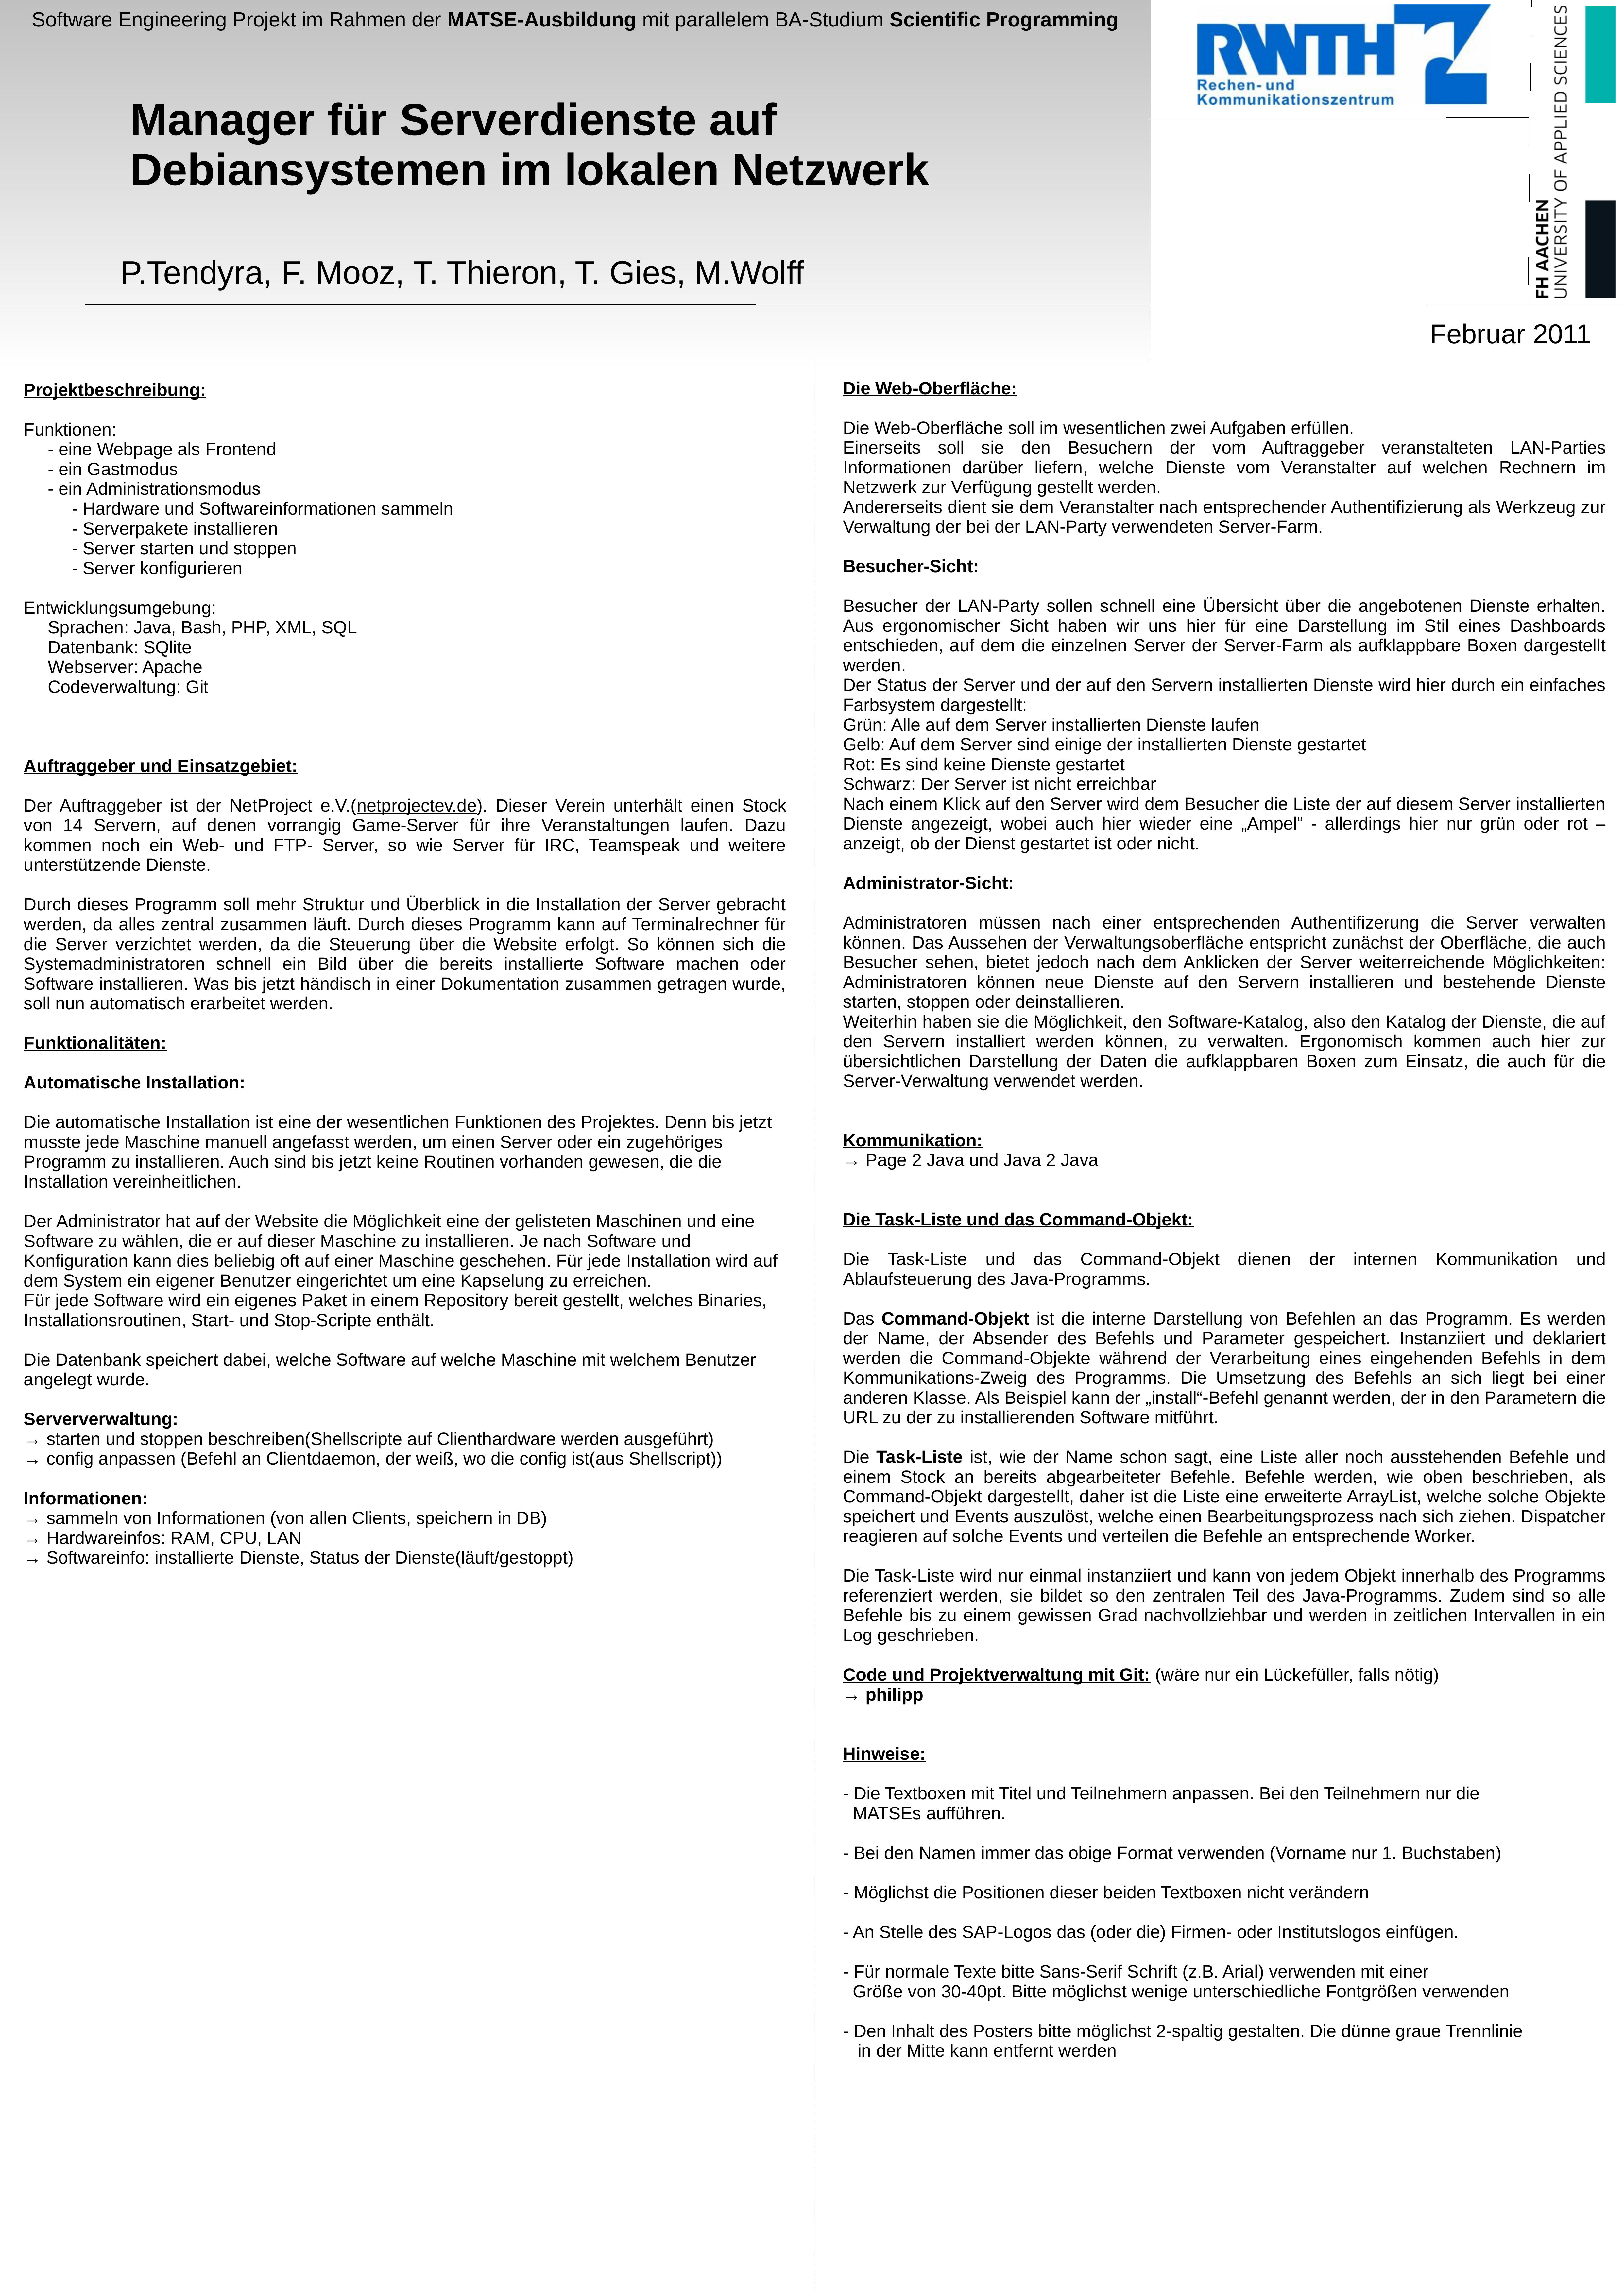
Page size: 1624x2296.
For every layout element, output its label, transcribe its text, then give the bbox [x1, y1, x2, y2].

text_box Software Engineering Projekt im Rahmen der MATSE-Ausbildung mit parallelem BA-Studium Scientific Programming [27, 6, 1124, 34]
picture [1197, 4, 1491, 105]
text_box Die Web-Oberfläche: Die Web-Oberfläche soll im wesentlichen zwei Aufgaben erfüllen. Einerseits soll sie den Besuchern der vom Auftraggeber veranstalteten LAN-Parties Informationen darüber liefern, welche Dienste vom Veranstalter auf welchen Rechnern im Netzwerk zur Verfügung gestellt werden. Andererseits dient sie dem Veranstalter nach entsprechender Authentifizierung als Werkzeug zur Verwaltung der bei der LAN-Party verwendeten Server-Farm. Besucher-Sicht: Besucher der LAN-Party sollen schnell eine Übersicht über die angebotenen Dienste erhalten. Aus ergonomischer Sicht haben wir uns hier für eine Darstellung im Stil eines Dashboards entschieden, auf dem die einzelnen Server der Server-Farm als aufklappbare Boxen dargestellt werden. Der Status der Server und der auf den Servern installierten Dienste wird hier durch ein einfaches Farbsystem dargestellt: Grün: Alle auf dem Server installierten Dienste laufen Gelb: Auf dem Server sind einige der installierten Dienste gestartet Rot: Es sind keine Dienste gestartet Schwarz: Der Server ist nicht erreichbar Nach einem Klick auf den Server wird dem Besucher die Liste der auf diesem Server installierten Dienste angezeigt, wobei auch hier wieder eine „Ampel“ - allerdings hier nur grün oder rot – anzeigt, ob der Dienst gestartet ist oder nicht. Administrator-Sicht: Administratoren müssen nach einer entsprechenden Authentifizerung die Server verwalten können. Das Aussehen der Verwaltungsoberfläche entspricht zunächst der Oberfläche, die auch Besucher sehen, bietet jedoch nach dem Anklicken der Server weiterreichende Möglichkeiten: Administratoren können neue Dienste auf den Servern installieren und bestehende Dienste starten, stoppen oder deinstallieren. Weiterhin haben sie die Möglichkeit, den Software-Katalog, also den Katalog der Dienste, die auf den Servern installiert werden können, zu verwalten. Ergonomisch kommen auch hier zur übersichtlichen Darstellung der Daten die aufklappbaren Boxen zum Einsatz, die auch für die Server-Verwaltung verwendet werden. Kommunikation: → Page 2 Java und Java 2 Java Die Task-Liste und das Command-Objekt: Die Task-Liste und das Command-Objekt dienen der internen Kommunikation und Ablaufsteuerung des Java-Programms. Das Command-Objekt ist die interne Darstellung von Befehlen an das Programm. Es werden der Name, der Absender des Befehls und Parameter gespeichert. Instanziiert und deklariert werden die Command-Objekte während der Verarbeitung eines eingehenden Befehls in dem Kommunikations-Zweig des Programms. Die Umsetzung des Befehls an sich liegt bei einer anderen Klasse. Als Beispiel kann der „install“-Befehl genannt werden, der in den Parametern die URL zu der zu installierenden Software mitführt. Die Task-Liste ist, wie der Name schon sagt, eine Liste aller noch ausstehenden Befehle und einem Stock an bereits abgearbeiteter Befehle. Befehle werden, wie oben beschrieben, als Command-Objekt dargestellt, daher ist die Liste eine erweiterte ArrayList, welche solche Objekte speichert und Events auszulöst, welche einen Bearbeitungsprozess nach sich ziehen. Dispatcher reagieren auf solche Events und verteilen die Befehle an entsprechende Worker. Die Task-Liste wird nur einmal instanziiert und kann von jedem Objekt innerhalb des Programms referenziert werden, sie bildet so den zentralen Teil des Java-Programms. Zudem sind so alle Befehle bis zu einem gewissen Grad nachvollziehbar und werden in zeitlichen Intervallen in ein Log geschrieben. Code und Projektverwaltung mit Git: (wäre nur ein Lückefüller, falls nötig) → philipp Hinweise: - Die Textboxen mit Titel und Teilnehmern anpassen. Bei den Teilnehmern nur die MATSEs aufführen. - Bei den Namen immer das obige Format verwenden (Vorname nur 1. Buchstaben) - Möglichst die Positionen dieser beiden Textboxen nicht verändern - An Stelle des SAP-Logos das (oder die) Firmen- oder Institutslogos einfügen. - Für normale Texte bitte Sans-Serif Schrift (z.B. Arial) verwenden mit einer Größe von 30-40pt. Bitte möglichst wenige unterschiedliche Fontgrößen verwenden - Den Inhalt des Posters bitte möglichst 2-spaltig gestalten. Die dünne graue Trennlinie in der Mitte kann entfernt werden [838, 376, 1612, 2083]
text_box P.Tendyra, F. Mooz, T. Thieron, T. Gies, M.Wolff [115, 252, 1076, 294]
text_box Projektbeschreibung: Funktionen: - eine Webpage als Frontend - ein Gastmodus - ein Administrationsmodus - Hardware und Softwareinformationen sammeln - Serverpakete installieren - Server starten und stoppen - Server konfigurieren Entwicklungsumgebung: Sprachen: Java, Bash, PHP, XML, SQL Datenbank: SQlite Webserver: Apache Codeverwaltung: Git Auftraggeber und Einsatzgebiet: Der Auftraggeber ist der NetProject e.V.(netprojectev.de). Dieser Verein unterhält einen Stock von 14 Servern, auf denen vorrangig Game-Server für ihre Veranstaltungen laufen. Dazu kommen noch ein Web- und FTP- Server, so wie Server für IRC, Teamspeak und weitere unterstützende Dienste. Durch dieses Programm soll mehr Struktur und Überblick in die Installation der Server gebracht werden, da alles zentral zusammen läuft. Durch dieses Programm kann auf Terminalrechner für die Server verzichtet werden, da die Steuerung über die Website erfolgt. So können sich die Systemadministratoren schnell ein Bild über die bereits installierte Software machen oder Software installieren. Was bis jetzt händisch in einer Dokumentation zusammen getragen wurde, soll nun automatisch erarbeitet werden. Funktionalitäten: Automatische Installation: Die automatische Installation ist eine der wesentlichen Funktionen des Projektes. Denn bis jetzt musste jede Maschine manuell angefasst werden, um einen Server oder ein zugehöriges Programm zu installieren. Auch sind bis jetzt keine Routinen vorhanden gewesen, die die Installation vereinheitlichen. Der Administrator hat auf der Website die Möglichkeit eine der gelisteten Maschinen und eine Software zu wählen, die er auf dieser Maschine zu installieren. Je nach Software und Konfiguration kann dies beliebig oft auf einer Maschine geschehen. Für jede Installation wird auf dem System ein eigener Benutzer eingerichtet um eine Kapselung zu erreichen. Für jede Software wird ein eigenes Paket in einem Repository bereit gestellt, welches Binaries, Installationsroutinen, Start- und Stop-Scripte enthält. Die Datenbank speichert dabei, welche Software auf welche Maschine mit welchem Benutzer angelegt wurde. Serververwaltung: → starten und stoppen beschreiben(Shellscripte auf Clienthardware werden ausgeführt) → config anpassen (Befehl an Clientdaemon, der weiß, wo die config ist(aus Shellscript)) Informationen: → sammeln von Informationen (von allen Clients, speichern in DB) → Hardwareinfos: RAM, CPU, LAN → Softwareinfo: installierte Dienste, Status der Dienste(läuft/gestoppt) [19, 377, 793, 1649]
text_box [0, 0, 1151, 368]
text_box Februar 2011 [1425, 317, 1596, 366]
picture [1525, 6, 1616, 298]
text_box Manager für Serverdienste auf Debiansystemen im lokalen Netzwerk [125, 92, 1085, 197]
